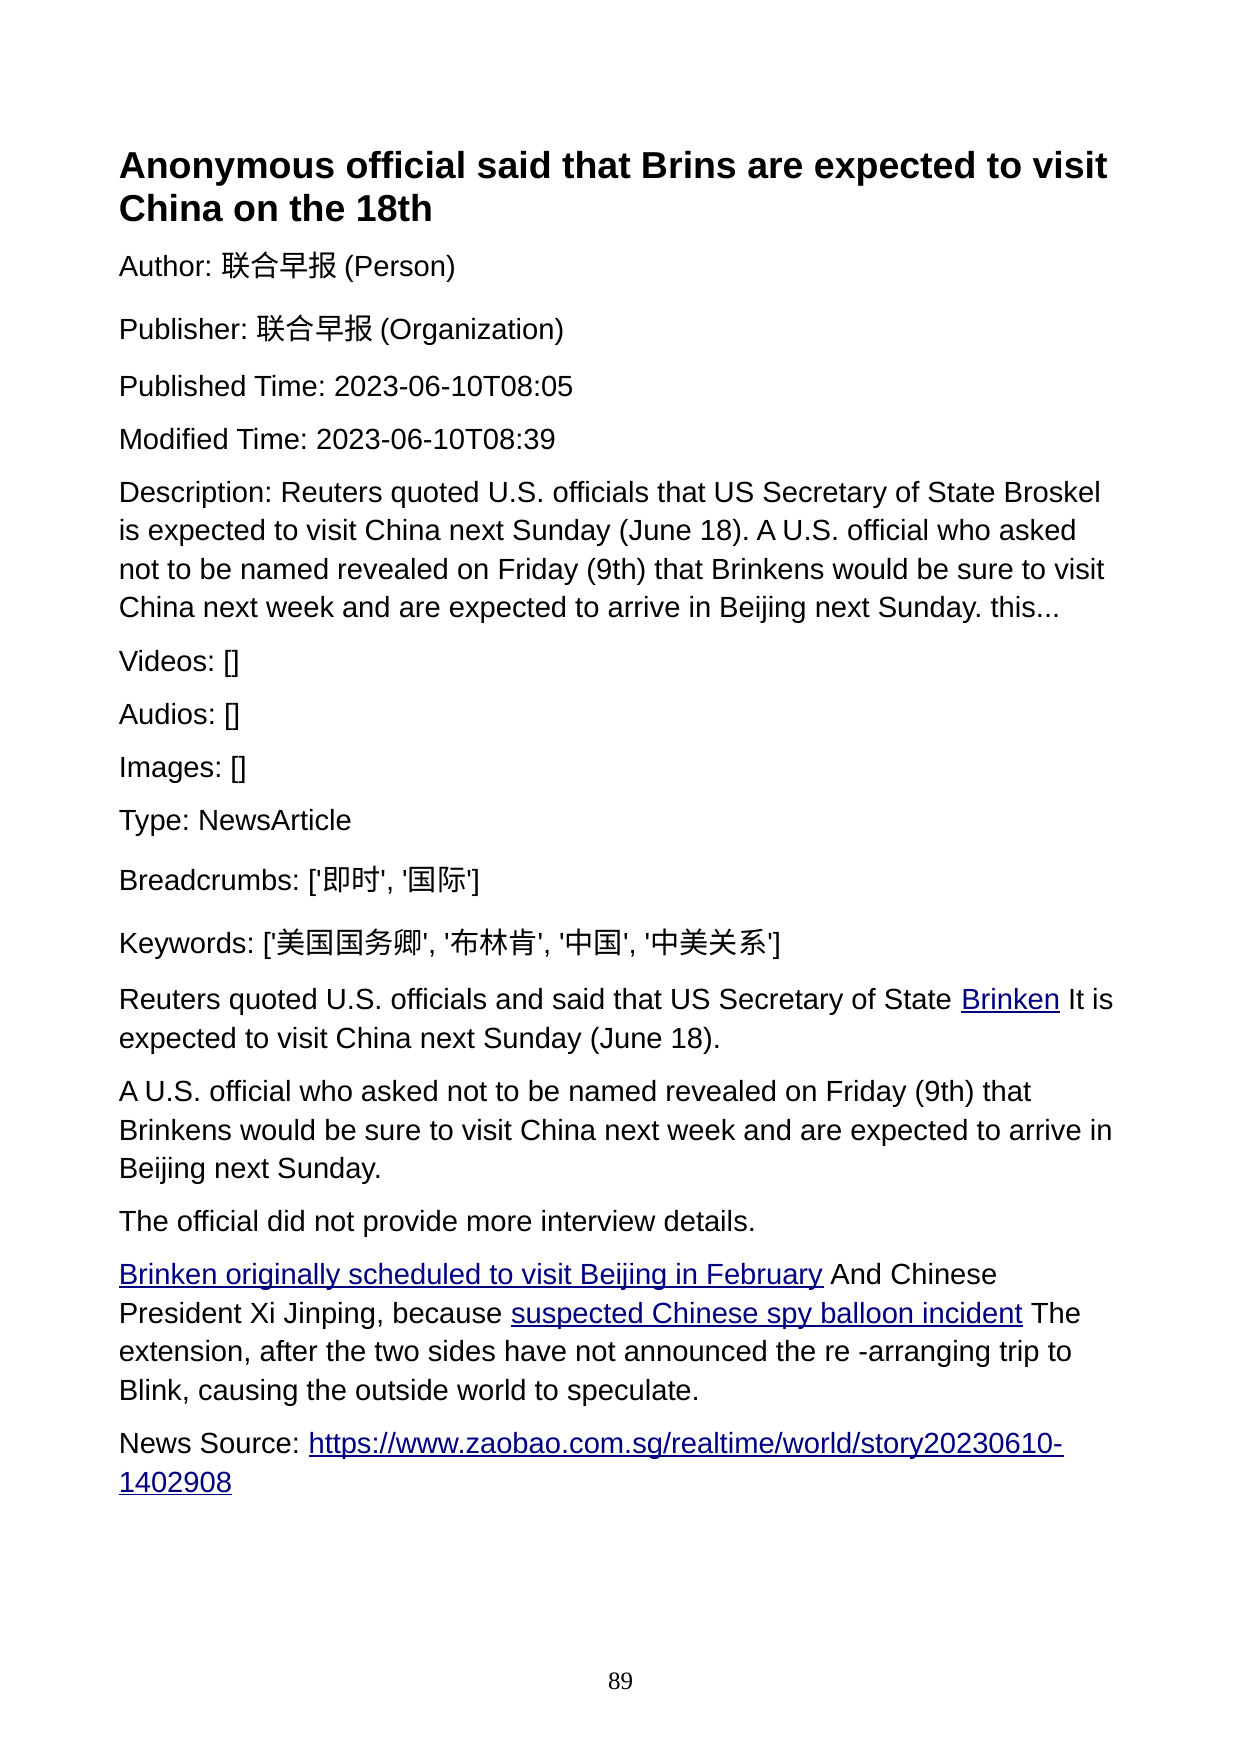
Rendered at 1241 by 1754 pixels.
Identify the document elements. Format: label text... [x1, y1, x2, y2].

text Reuters quoted U.S. officials and said that US Secretary of State Brinken It is expected to visit China next Sunday (June 18). [118, 982, 1122, 1054]
text Author: 联合早报 (Person) [118, 242, 1122, 284]
text A U.S. official who asked not to be named revealed on Friday (9th) that Brinkens would be sure to visit China next week and are expected to arrive in Beijing next Sunday. [118, 1074, 1122, 1184]
text Breadcrumbs: ['即时', '国际'] [118, 856, 1122, 898]
text Modified Time: 2023-06-10T08:39 [118, 422, 1122, 455]
text Brinken originally scheduled to visit Beijing in February And Chinese President Xi Jinping, because suspected Chinese spy balloon incident The extension, after the two sides have not announced the re -arranging trip to Blink, causing the outside world to speculate. [118, 1257, 1122, 1406]
text Keywords: ['美国国务卿', '布林肯', '中国', '中美关系'] [118, 919, 1122, 961]
text Description: Reuters quoted U.S. officials that US Secretary of State Broskel is expected to visit China next Sunday (June 18). A U.S. official who asked not to be named revealed on Friday (9th) that Brinkens would be sure to visit China next week and are expected to arrive in Beijing next Sunday. this... [118, 475, 1122, 624]
text Published Time: 2023-06-10T08:05 [118, 368, 1122, 402]
text Publisher: 联合早报 (Organization) [118, 305, 1122, 348]
text Videos: [] [118, 643, 1122, 677]
text Images: [] [118, 750, 1122, 783]
text News Source: https://www.zaobao.com.sg/realtime/world/story20230610-1402908 [118, 1426, 1122, 1498]
text The official did not provide more interview details. [118, 1204, 1122, 1238]
subtitle Anonymous official said that Brins are expected to visit China on the 18th [118, 143, 1122, 230]
text Type: NewsArticle [118, 803, 1122, 836]
text Audios: [] [118, 697, 1122, 730]
